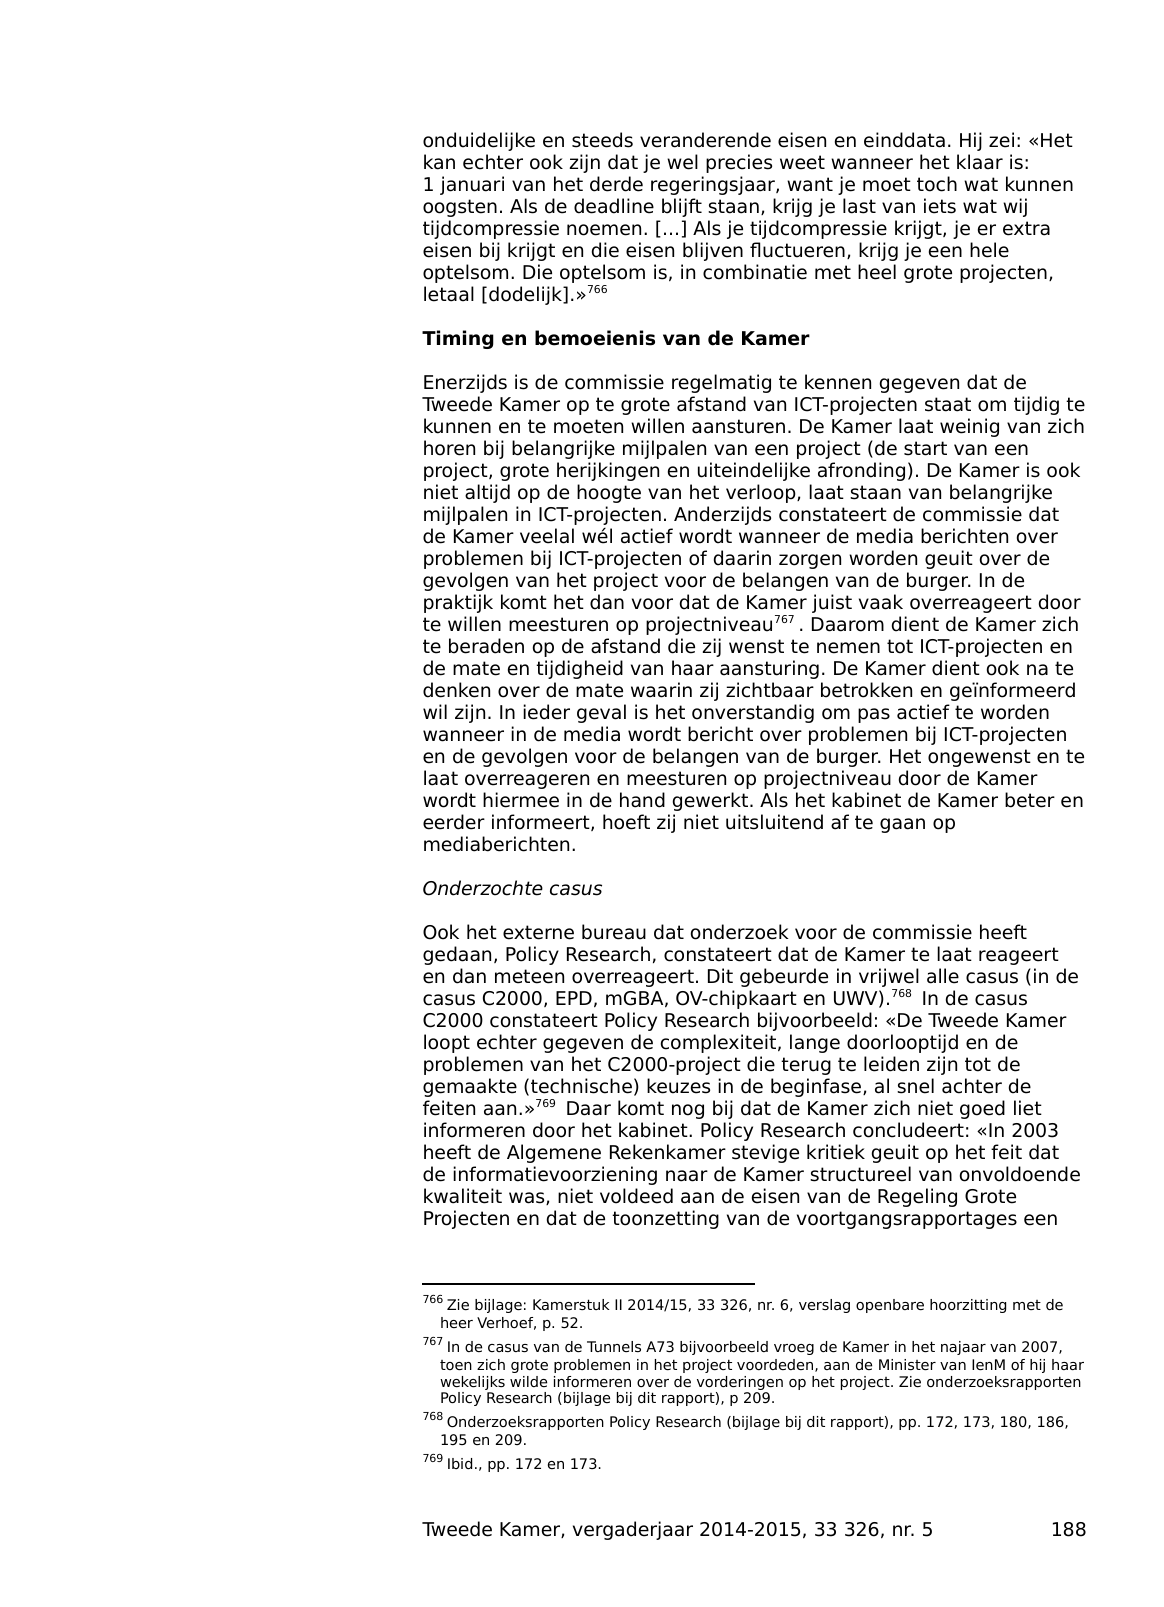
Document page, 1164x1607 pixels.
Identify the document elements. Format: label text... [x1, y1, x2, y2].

text Ibid., pp. 172 en 173. [422, 1452, 1087, 1474]
text In de casus van de Tunnels A73 bijvoorbeeld vroeg de Kamer in het najaar van 2007, toen zich grote problemen in het project voordeden, aan de Minister van IenM of hij haar wekelijks wilde informeren over de vorderingen op het project. Zie onderzoeksrapporten Policy Research (bijlage bij dit rapport), p 209. [422, 1335, 1087, 1407]
subtitle Timing en bemoeienis van de Kamer [422, 328, 1087, 350]
text Onderzoeksrapporten Policy Research (bijlage bij dit rapport), pp. 172, 173, 180, 186, 195 en 209. [422, 1410, 1087, 1449]
text Zie bijlage: Kamerstuk II 2014/15, 33 326, nr. 6, verslag openbare hoorzitting met de heer Verhoef, p. 52. [422, 1293, 1087, 1332]
text Enerzijds is de commissie regelmatig te kennen gegeven dat de Tweede Kamer op te grote afstand van ICT-projecten staat om tijdig te kunnen en te moeten willen aansturen. De Kamer laat weinig van zich horen bij belangrijke mijlpalen van een project (de start van een project, grote herijkingen en uiteindelijke afronding). De Kamer is ook niet altijd op de hoogte van het verloop, laat staan van belangrijke mijlpalen in ICT-projecten. Anderzijds constateert de commissie dat de Kamer veelal wél actief wordt wanneer de media berichten over problemen bij ICT-projecten of daarin zorgen worden geuit over de gevolgen van het project voor de belangen van de burger. In de praktijk komt het dan voor dat de Kamer juist vaak overreageert door te willen meesturen op projectniveau. Daarom dient de Kamer zich te beraden op de afstand die zij wenst te nemen tot ICT-projecten en de mate en tijdigheid van haar aansturing. De Kamer dient ook na te denken over de mate waarin zij zichtbaar betrokken en geïnformeerd wil zijn. In ieder geval is het onverstandig om pas actief te worden wanneer in de media wordt bericht over problemen bij ICT-projecten en de gevolgen voor de belangen van de burger. Het ongewenst en te laat overreageren en meesturen op projectniveau door de Kamer wordt hiermee in de hand gewerkt. Als het kabinet de Kamer beter en eerder informeert, hoeft zij niet uitsluitend af te gaan op mediaberichten. [422, 372, 1087, 856]
text Ook het externe bureau dat onderzoek voor de commissie heeft gedaan, Policy Research, constateert dat de Kamer te laat reageert en dan meteen overreageert. Dit gebeurde in vrijwel alle casus (in de casus C2000, EPD, mGBA, OV-chipkaart en UWV). In de casus C2000 constateert Policy Research bijvoorbeeld: «De Tweede Kamer loopt echter gegeven de complexiteit, lange doorlooptijd en de problemen van het C2000-project die terug te leiden zijn tot de gemaakte (technische) keuzes in de beginfase, al snel achter de feiten aan.» Daar komt nog bij dat de Kamer zich niet goed liet informeren door het kabinet. Policy Research concludeert: «In 2003 heeft de Algemene Rekenkamer stevige kritiek geuit op het feit dat de informatievoorziening naar de Kamer structureel van onvoldoende kwaliteit was, niet voldeed aan de eisen van de Regeling Grote Projecten en dat de toonzetting van de voortgangsrapportages een [422, 922, 1087, 1230]
text onduidelijke en steeds veranderende eisen en einddata. Hij zei: «Het kan echter ook zijn dat je wel precies weet wanneer het klaar is: 1 januari van het derde regeringsjaar, want je moet toch wat kunnen oogsten. Als de deadline blijft staan, krijg je last van iets wat wij tijdcompressie noemen. [...] Als je tijdcompressie krijgt, je er extra eisen bij krijgt en die eisen blijven fluctueren, krijg je een hele optelsom. Die optelsom is, in combinatie met heel grote projecten, letaal [dodelijk].» [422, 130, 1087, 306]
subtitle Onderzochte casus [422, 878, 1087, 900]
